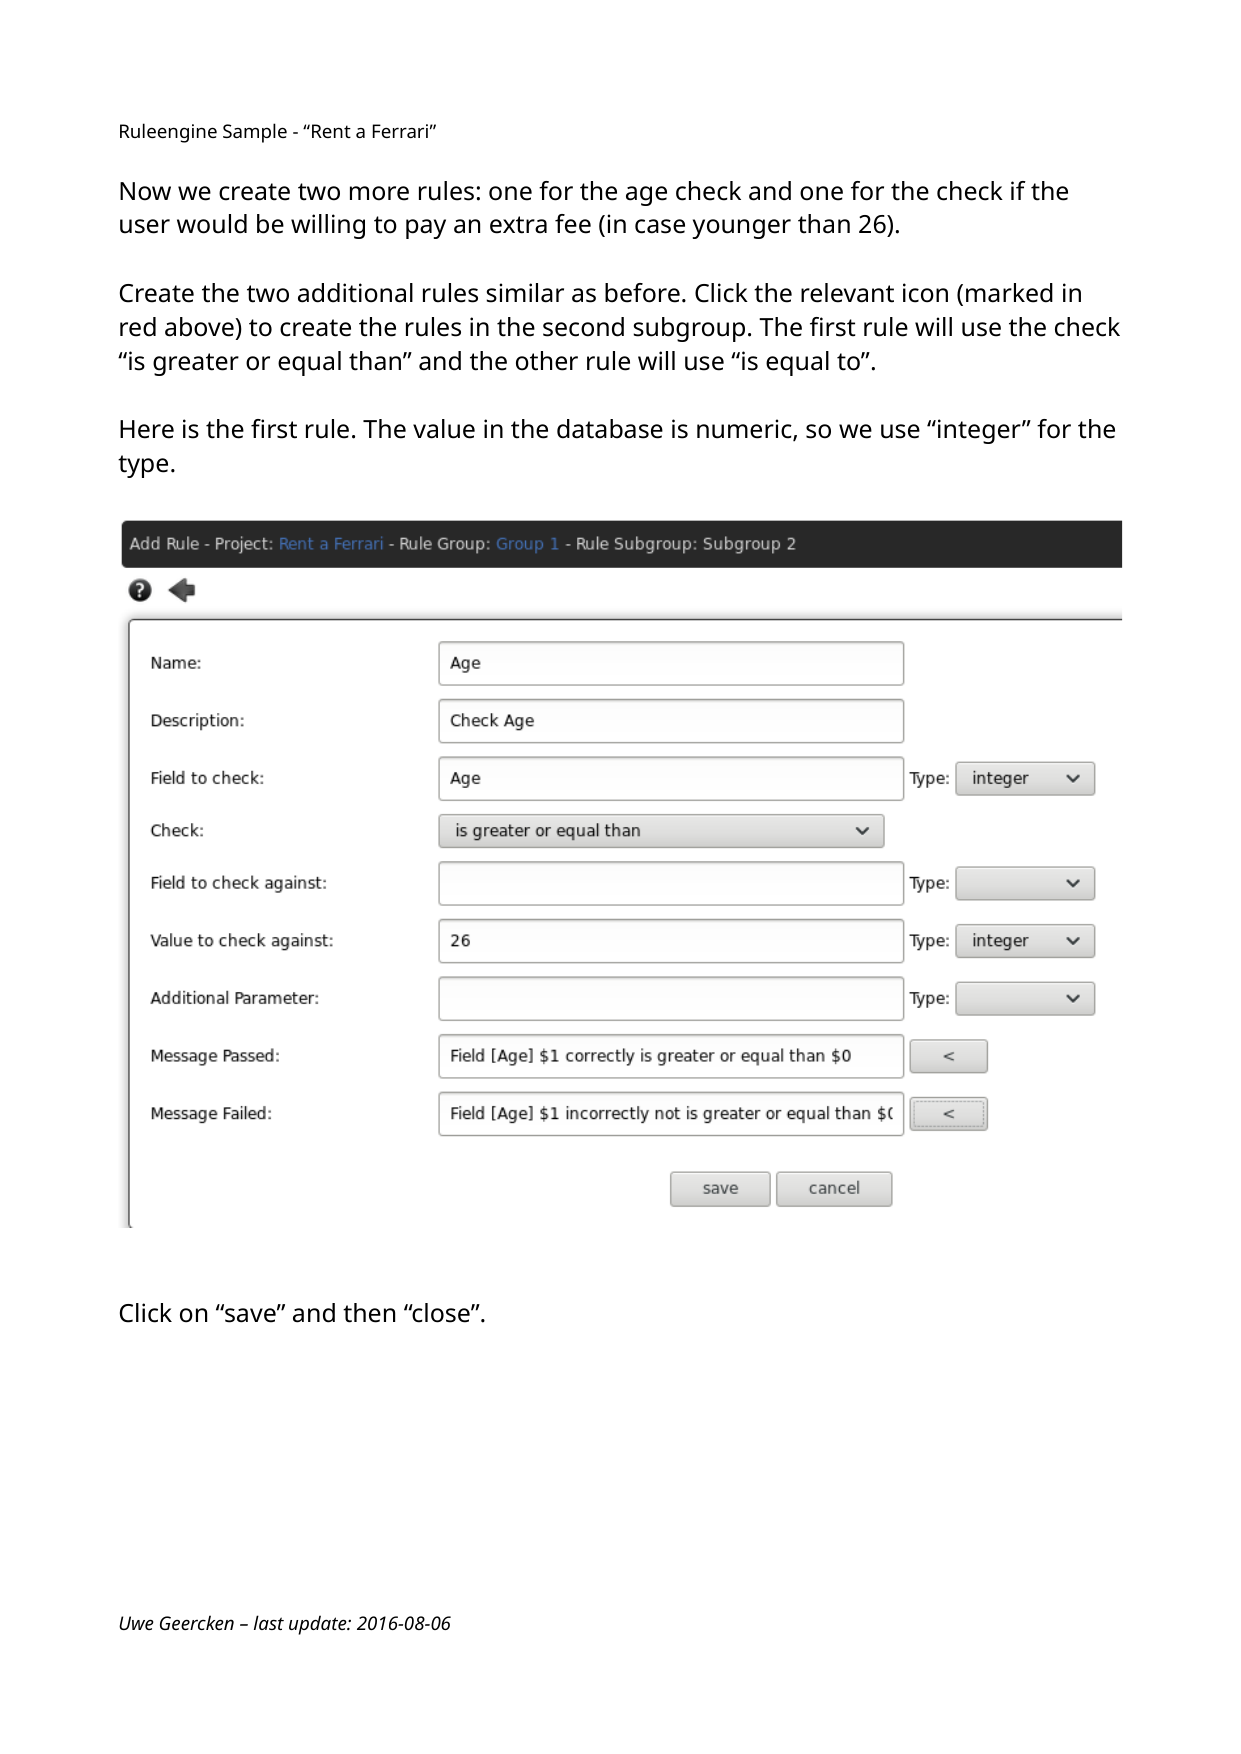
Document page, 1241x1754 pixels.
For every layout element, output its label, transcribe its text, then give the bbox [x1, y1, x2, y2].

text Create the two additional rules similar as before. Click the relevant icon (marked in red above) to create the rules in the second subgroup. The first rule will use the check “is greater or equal than” and the other rule will use “is equal to”. [118, 275, 1122, 377]
picture [118, 513, 1123, 1228]
text Now we create two more rules: one for the age check and one for the check if the user would be willing to pay an extra fee (in case younger than 26). [118, 173, 1122, 241]
text Here is the first rule. The value in the database is numeric, so we use “integer” for the type. [118, 412, 1122, 480]
text Click on “save” and then “close”. [118, 1296, 1122, 1330]
